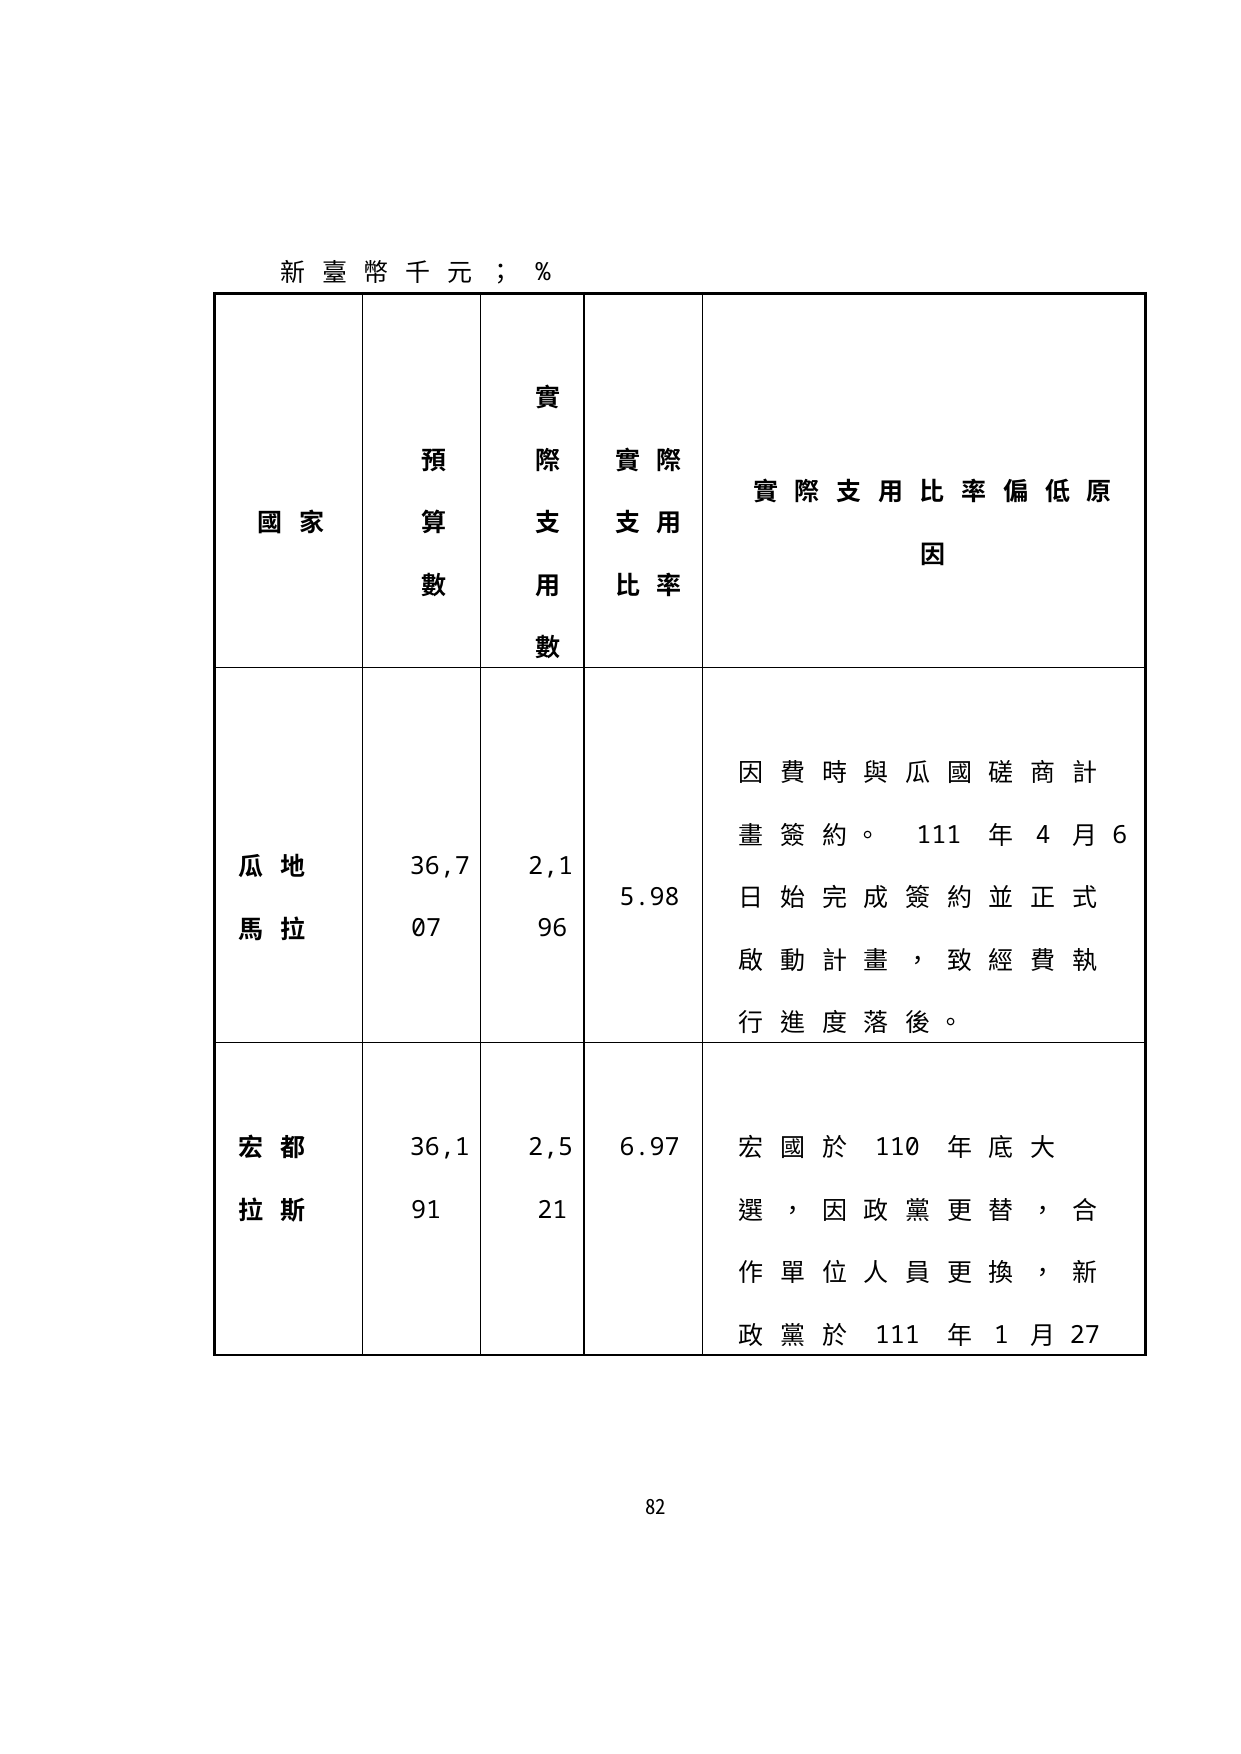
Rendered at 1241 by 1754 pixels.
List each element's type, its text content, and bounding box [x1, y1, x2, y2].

table_cell 2,196 [481, 668, 583, 1042]
table_header 實際支用數 [481, 295, 583, 667]
table_header 實際支用比率偏低原因 [703, 295, 1144, 667]
table_cell 5.98 [585, 668, 702, 1042]
table_cell 因費時與瓜國磋商計畫簽約。111年4月6日始完成簽約並正式啟動計畫，致經費執行進度落後。 [703, 668, 1144, 1042]
table_cell 36,191 [363, 1043, 480, 1354]
table_header 國家 [216, 295, 362, 667]
table_cell 瓜地馬拉 [216, 668, 362, 1042]
text 單位：新臺幣千元；% [262, 229, 1111, 292]
table_header 預算數 [363, 295, 480, 667]
table_cell 宏國於110年底大選，因政黨更替，合作單位人員更換，新政黨於111年1月27 [703, 1043, 1144, 1354]
table_header 實際支用比率 [585, 295, 702, 667]
table_cell 2,521 [481, 1043, 583, 1354]
table_cell 6.97 [585, 1043, 702, 1354]
table_cell 36,707 [363, 668, 480, 1042]
table_cell 宏都拉斯 [216, 1043, 362, 1354]
